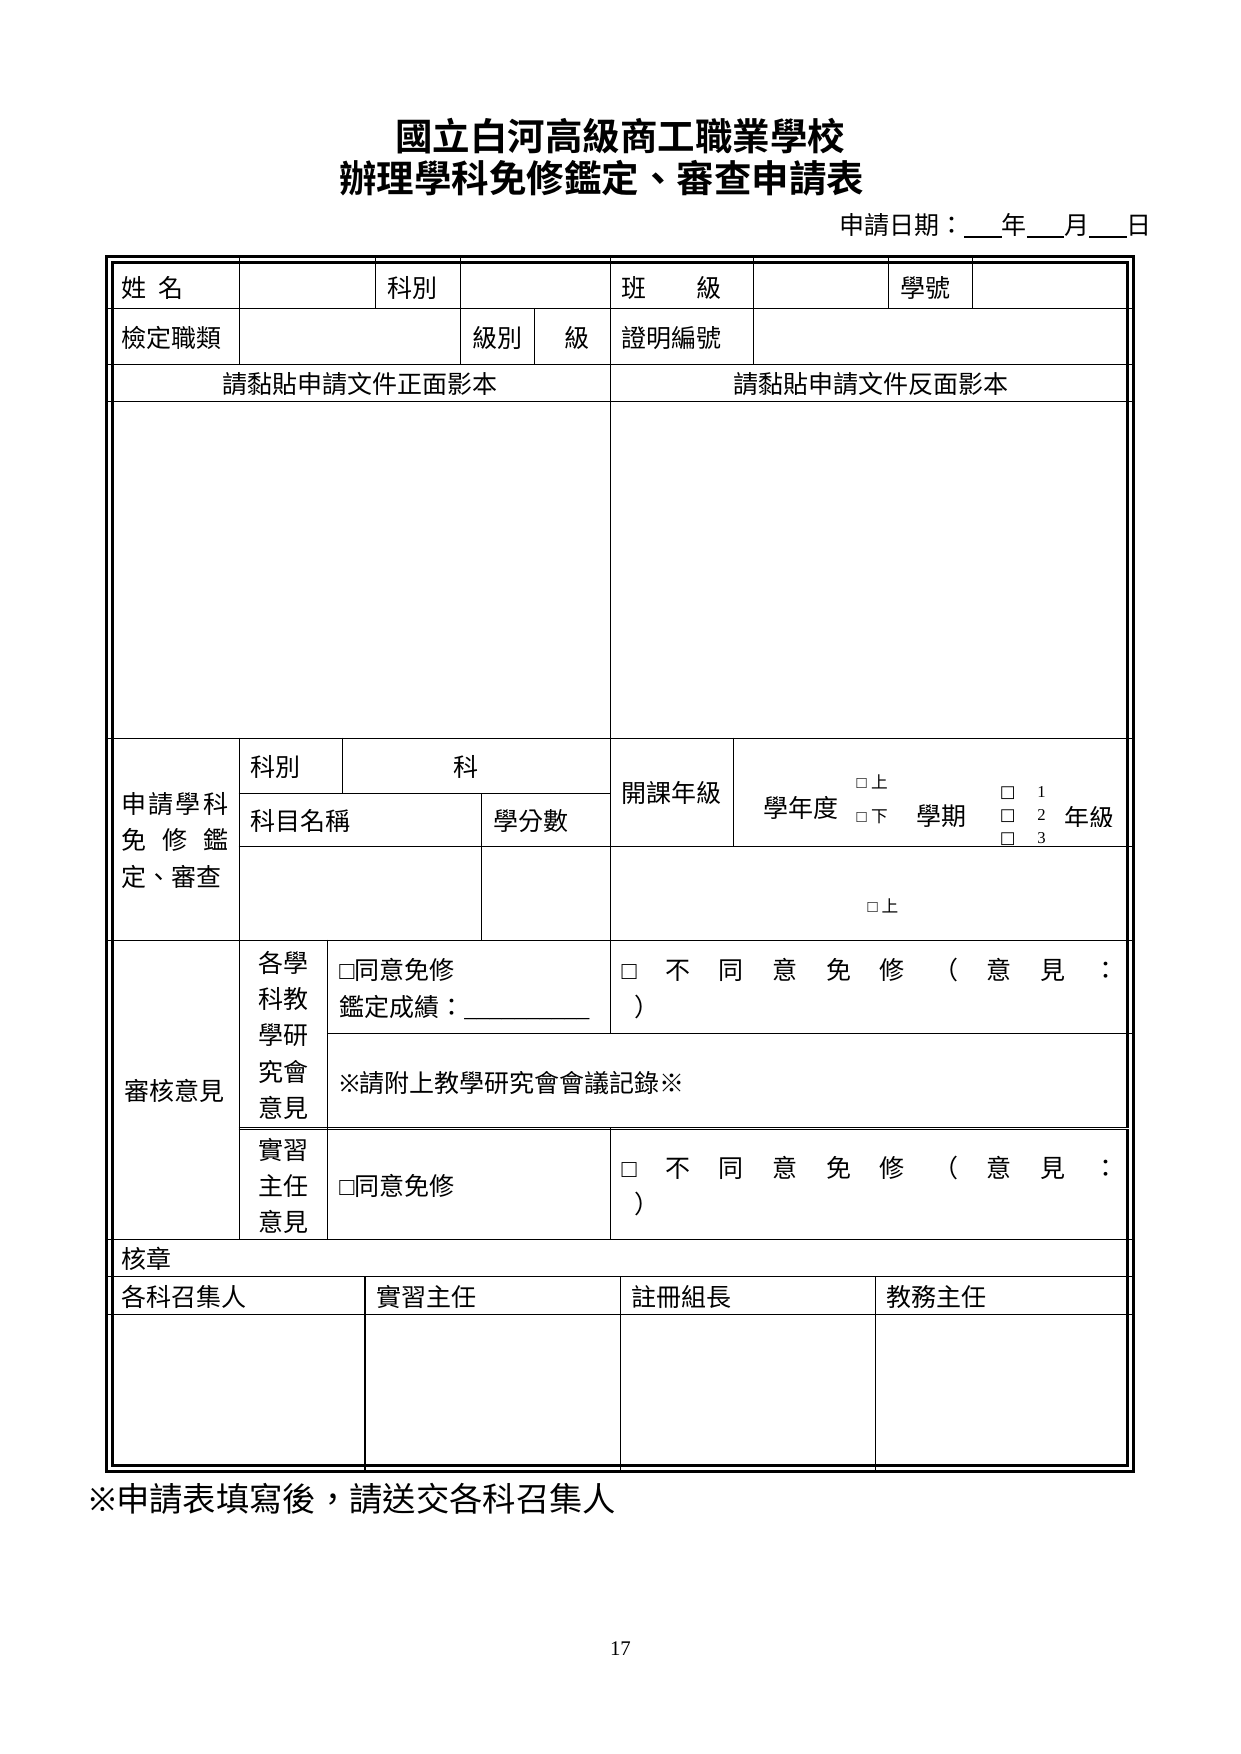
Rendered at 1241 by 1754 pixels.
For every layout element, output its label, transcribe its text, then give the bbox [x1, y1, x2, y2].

table_cell 開課年級 [611, 739, 733, 846]
table_header 科別 [376, 264, 460, 308]
table_cell 審核意見 [114, 941, 239, 1239]
table_cell 請黏貼申請文件正面影本 [114, 365, 610, 401]
table_cell 證明編號 [611, 309, 753, 363]
table_header 學號 [889, 264, 972, 308]
table_cell [366, 1315, 620, 1464]
table_cell 實習主任 意見 [240, 1130, 327, 1239]
table_cell □同意免修 [328, 1130, 610, 1239]
table_cell [114, 402, 610, 737]
table_header [754, 264, 888, 308]
table_cell 核章 [114, 1240, 1126, 1276]
table_header 姓 名 [110, 258, 239, 308]
table_cell [240, 847, 481, 939]
table_cell 註冊組長 [621, 1277, 875, 1314]
table_cell □同意免修 鑑定成績：__________ [328, 941, 610, 1033]
table_cell 各學科教學研究會意見 [240, 941, 327, 1127]
table_cell [621, 1315, 875, 1464]
table_cell 教務主任 [876, 1277, 1126, 1314]
table_cell 檢定職類 [114, 309, 239, 363]
table_cell 實習主任 [366, 1277, 620, 1314]
table_cell 學分數 [482, 794, 610, 846]
table_header [973, 264, 1126, 308]
table_cell □不同意免修（意見： ） [611, 1130, 1126, 1239]
table_cell [114, 1315, 364, 1464]
table_cell 科 [343, 739, 610, 793]
table_cell [240, 309, 460, 363]
table_cell ※請附上教學研究會會議記錄※ [328, 1034, 1126, 1127]
table_cell 科別 [240, 739, 342, 793]
table_cell 申請學科免修鑑定、審查 [114, 739, 239, 939]
table_cell 級別 [461, 309, 534, 363]
table_cell [611, 402, 1126, 737]
table_cell 請黏貼申請文件反面影本 [611, 365, 1126, 401]
table_cell [876, 1315, 1126, 1464]
table_cell 科目名稱 [240, 794, 481, 846]
table_header [240, 264, 375, 308]
table_header [973, 258, 1130, 308]
table_header [461, 264, 610, 308]
text 辦理學科免修鑑定、審查申請表 [89, 159, 1152, 201]
text 國立白河高級商工職業學校 [89, 117, 1152, 159]
table_cell [482, 847, 610, 939]
table_header 班 級 [611, 264, 753, 308]
table_cell [852, 885, 927, 933]
text 申請日期： 年 月 日 [89, 201, 1152, 242]
table_cell 學年度 [734, 739, 1126, 846]
text ※申請表填寫後，請送交各科召集人 [89, 1473, 1152, 1521]
table_cell [754, 309, 1126, 363]
table_cell 各科召集人 [114, 1277, 364, 1314]
table_cell [611, 847, 1126, 939]
table_cell □不同意免修（意見： ） [611, 941, 1126, 1033]
table_cell [985, 847, 1063, 853]
table_cell 級 [535, 309, 610, 363]
